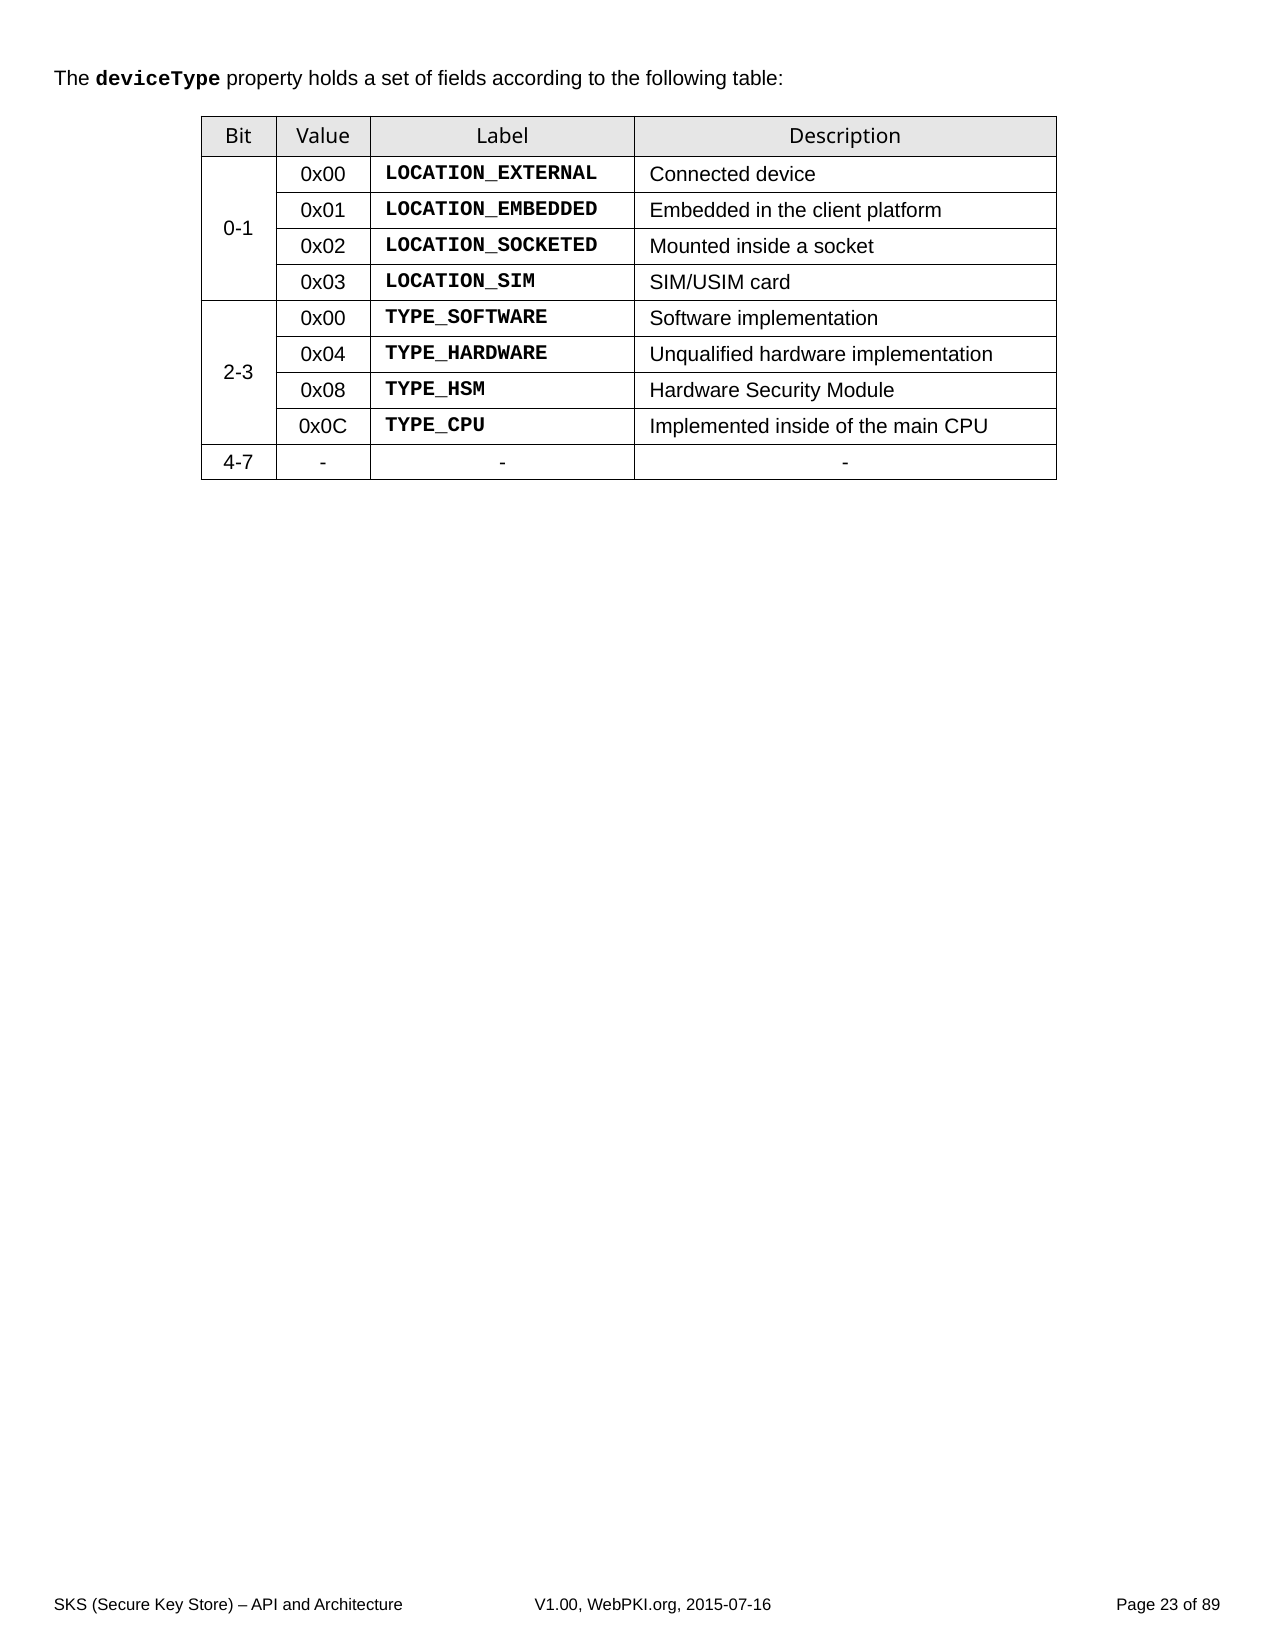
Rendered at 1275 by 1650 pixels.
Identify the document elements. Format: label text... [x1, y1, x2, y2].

table_cell - [371, 445, 634, 479]
table_cell 0x0C [277, 409, 370, 443]
table_cell 0x03 [277, 265, 370, 300]
table_cell 0‑1 [202, 157, 276, 300]
table_cell 0x01 [277, 193, 370, 228]
table_cell LOCATION_EXTERNAL [371, 157, 634, 192]
table_cell Embedded in the client platform [635, 193, 1056, 228]
table_cell 0x08 [277, 373, 370, 407]
table_header Label [371, 117, 634, 156]
table_cell Unqualified hardware implementation [635, 337, 1056, 372]
table_cell Mounted inside a socket [635, 229, 1056, 264]
table_header Value [277, 117, 370, 156]
table_cell 0x02 [277, 229, 370, 264]
table_cell TYPE_CPU [371, 409, 634, 443]
table_cell - [277, 445, 370, 479]
table_cell TYPE_SOFTWARE [371, 301, 634, 336]
text The deviceType property holds a set of fields according to the following table: [54, 66, 1221, 116]
table_cell 0x04 [277, 337, 370, 372]
table_cell 0x00 [277, 301, 370, 336]
table_cell 4‑7 [202, 445, 276, 479]
table_cell Hardware Security Module [635, 373, 1056, 407]
table_cell LOCATION_SOCKETED [371, 229, 634, 264]
table_cell TYPE_HARDWARE [371, 337, 634, 372]
table_cell SIM/USIM card [635, 265, 1056, 300]
table_cell Software implementation [635, 301, 1056, 336]
table_cell 2‑3 [202, 301, 276, 443]
table_cell LOCATION_SIM [371, 265, 634, 300]
table_cell LOCATION_EMBEDDED [371, 193, 634, 228]
table_cell 0x00 [277, 157, 370, 192]
table_header Bit [202, 117, 276, 156]
table_header Description [635, 117, 1056, 156]
table_cell TYPE_HSM [371, 373, 634, 407]
table_cell - [635, 445, 1056, 479]
table_cell Implemented inside of the main CPU [635, 409, 1056, 443]
table_cell Connected device [635, 157, 1056, 192]
